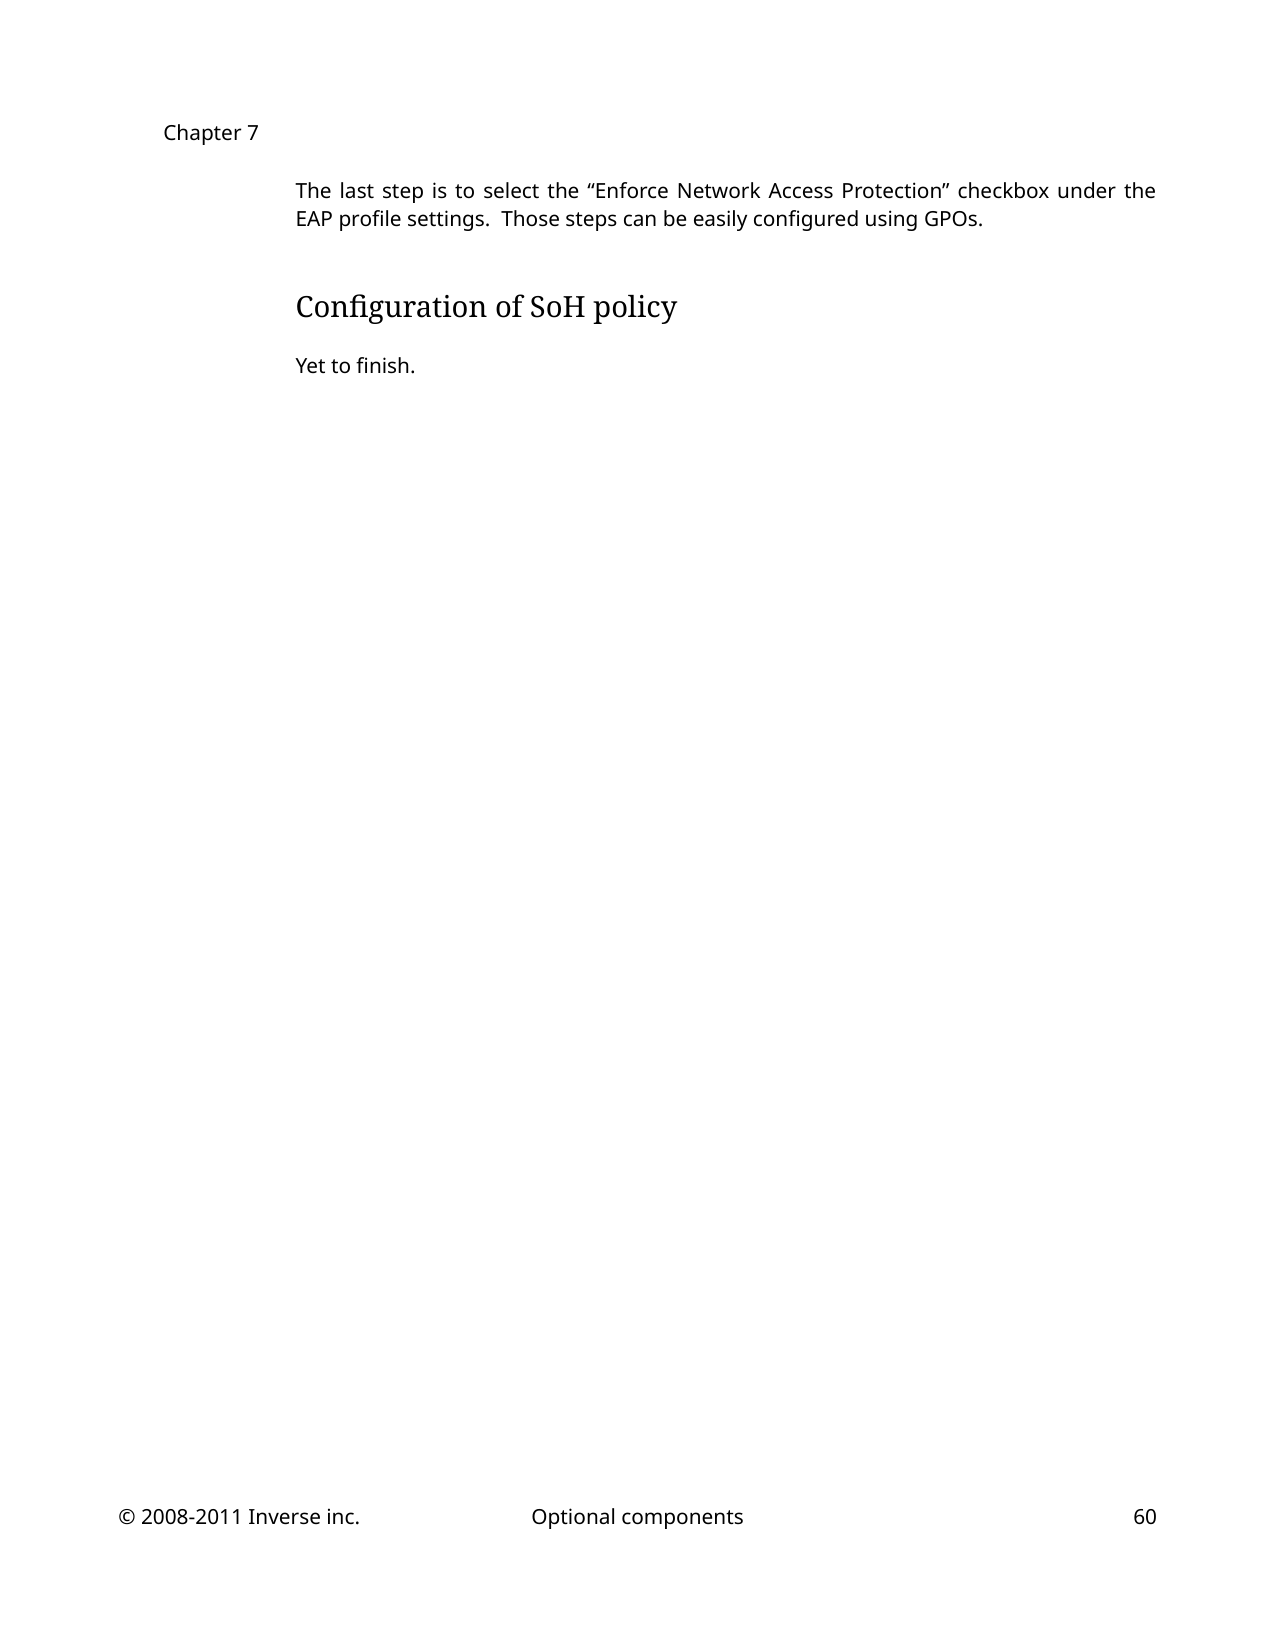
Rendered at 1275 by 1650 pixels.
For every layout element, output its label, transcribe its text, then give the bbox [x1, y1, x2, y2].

text The last step is to select the “Enforce Network Access Protection” checkbox under the EAP profile settings. Those steps can be easily configured using GPOs. [295, 176, 1157, 233]
subtitle Configuration of SoH policy [295, 286, 1157, 326]
text Yet to finish. [295, 351, 1157, 379]
